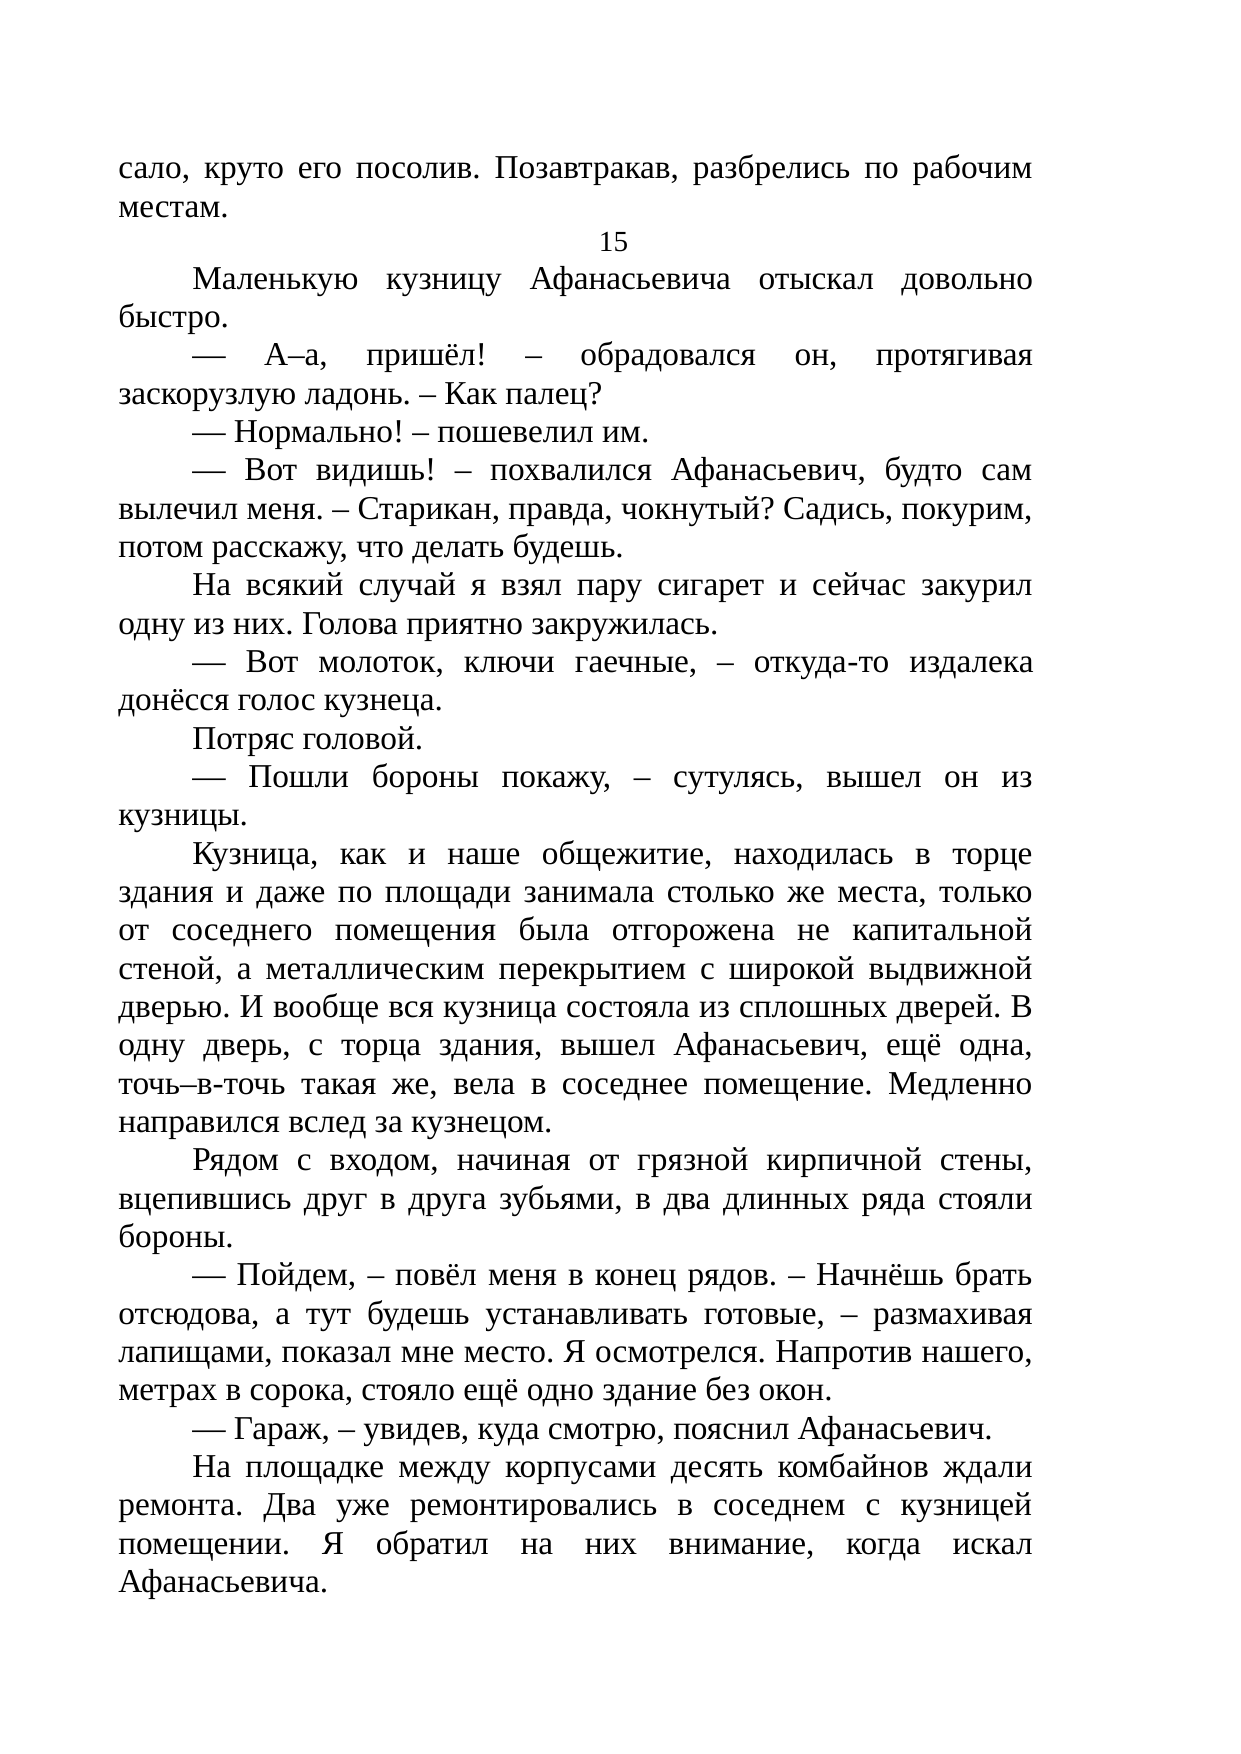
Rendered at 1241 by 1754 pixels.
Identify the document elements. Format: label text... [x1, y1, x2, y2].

text Потряс головой. [118, 718, 1033, 756]
text Маленькую кузницу Афанасьевича отыскал довольно быстро. [118, 258, 1033, 334]
text На всякий случай я взял пару сигарет и сейчас закурил одну из них. Голова приятно закружилась. [118, 564, 1033, 641]
text — Нормально! – пошевелил им. [118, 411, 1033, 449]
text — Вот видишь! – похвалился Афанасьевич, будто сам вылечил меня. – Старикан, правда, чокнутый? Садись, покурим, потом расскажу, что делать будешь. [118, 449, 1033, 564]
text — Пойдем, – повёл меня в конец рядов. – Начнёшь брать отсюдова, а тут будешь устанавливать готовые, – размахивая лапищами, показал мне место. Я осмотрелся. Напротив нашего, метрах в сорока, стояло ещё одно здание без окон. [118, 1254, 1033, 1408]
text Рядом с входом, начиная от грязной кирпичной стены, вцепившись друг в друга зубьями, в два длинных ряда стояли бороны. [118, 1139, 1033, 1254]
text Кузница, как и наше общежитие, находилась в торце здания и даже по площади занимала столько же места, только от соседнего помещения была отгорожена не капитальной стеной, а металлическим перекрытием с широкой выдвижной дверью. И вообще вся кузница состояла из сплошных дверей. В одну дверь, с торца здания, вышел Афанасьевич, ещё одна, точь–в-точь такая же, вела в соседнее помещение. Медленно направился вслед за кузнецом. [118, 833, 1033, 1139]
text — Гараж, – увидев, куда смотрю, пояснил Афанасьевич. [118, 1408, 1033, 1446]
text — А–а, пришёл! – обрадовался он, протягивая заскорузлую ладонь. – Как палец? [118, 334, 1033, 411]
text сало, круто его посолив. Позавтракав, разбрелись по рабочим местам. [118, 148, 1033, 224]
text На площадке между корпусами десять комбайнов ждали ремонта. Два уже ремонтировались в соседнем с кузницей помещении. Я обратил на них внимание, когда искал Афанасьевича. [118, 1446, 1033, 1599]
text — Вот молоток, ключи гаечные, – откуда‑то издалека донёсся голос кузнеца. [118, 641, 1033, 718]
text — Пошли бороны покажу, – сутулясь, вышел он из кузницы. [118, 756, 1033, 833]
subtitle 15 [118, 224, 1033, 258]
